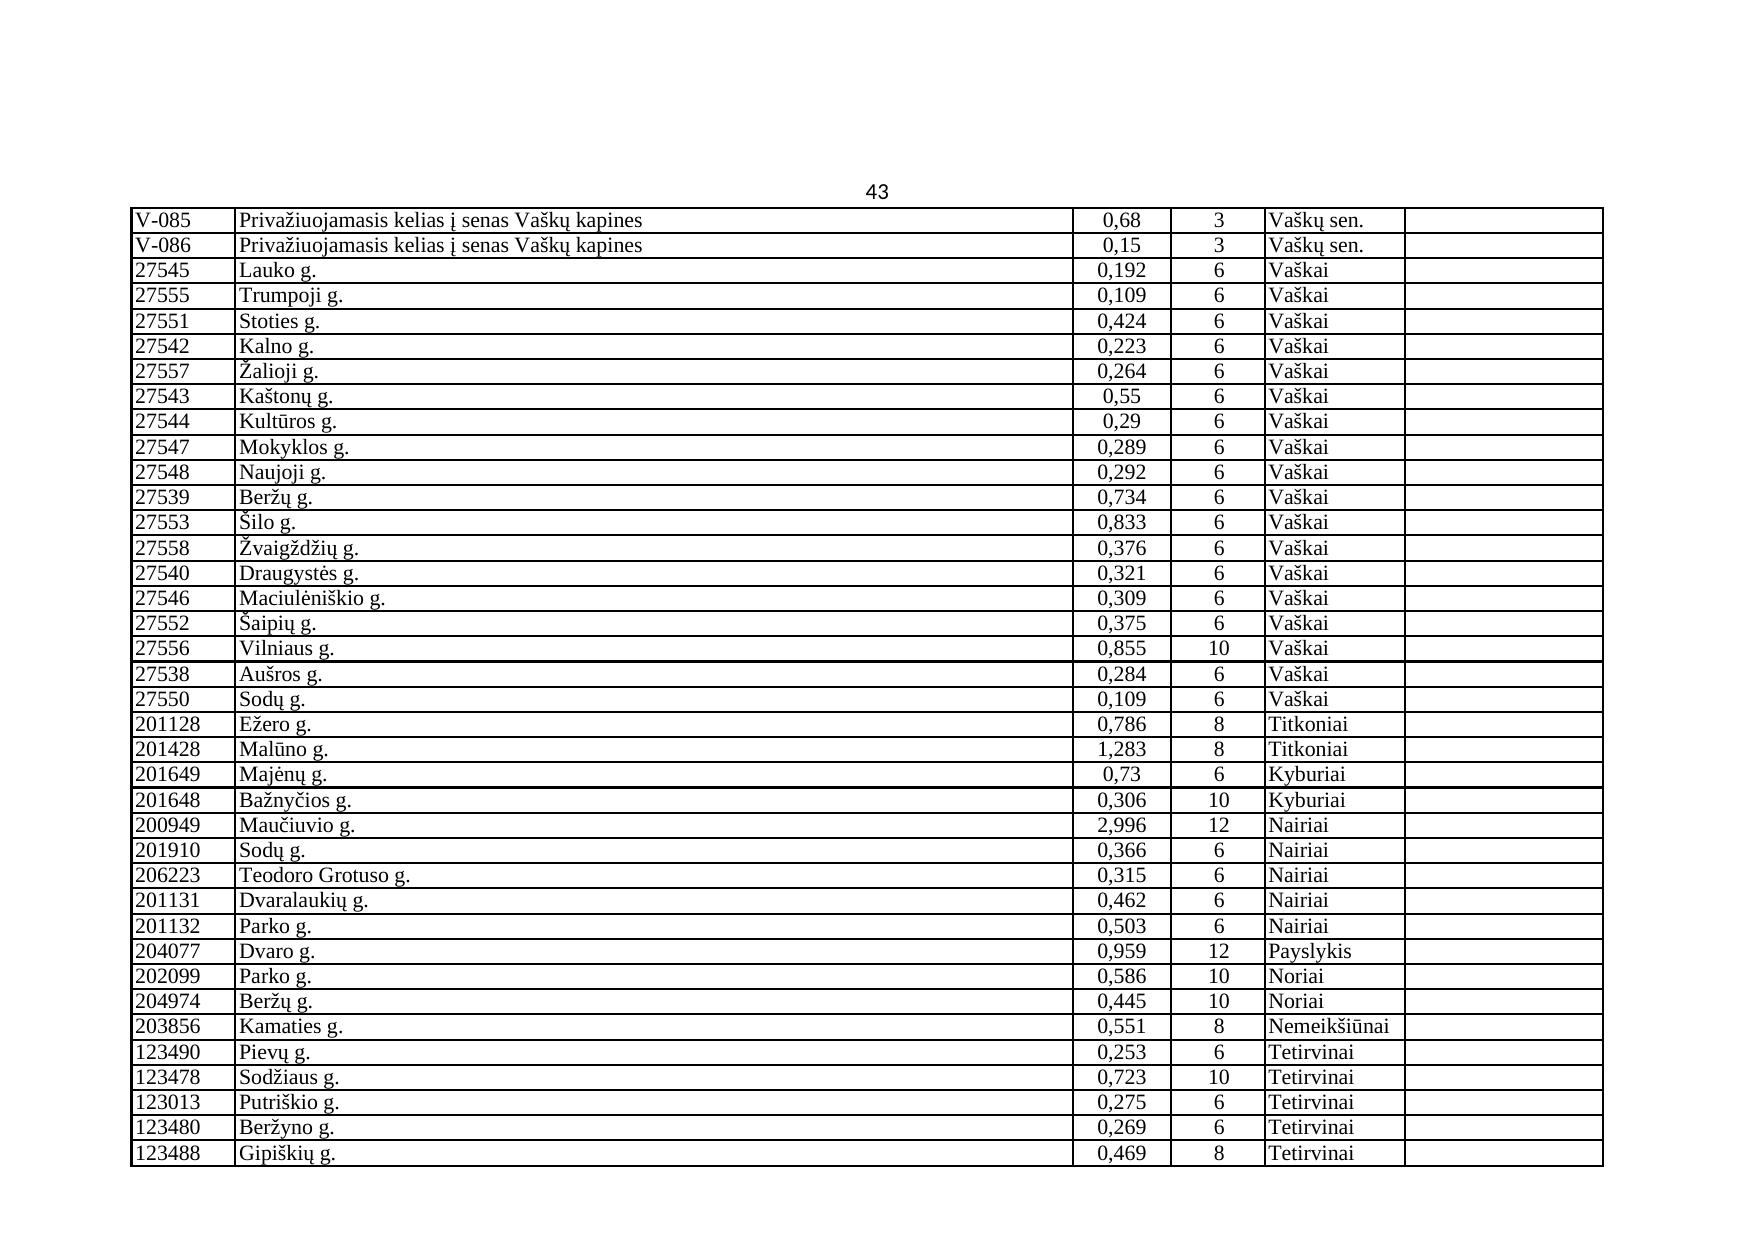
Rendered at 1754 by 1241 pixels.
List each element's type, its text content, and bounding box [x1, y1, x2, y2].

table_cell 12 [1172, 940, 1264, 963]
table_cell 6 [1172, 335, 1264, 358]
table_cell Vaškai [1266, 461, 1404, 484]
table_cell [1406, 1116, 1602, 1139]
table_cell [1406, 1066, 1602, 1089]
table_cell 123490 [133, 1041, 234, 1064]
table_cell 6 [1172, 385, 1264, 408]
table_cell [1406, 1041, 1602, 1064]
table_cell 0,192 [1074, 259, 1170, 282]
table_cell 202099 [133, 965, 234, 988]
table_cell [1406, 234, 1602, 257]
table_cell Kyburiai [1266, 789, 1404, 812]
table_cell 6 [1172, 360, 1264, 383]
table_cell 0,734 [1074, 486, 1170, 509]
table_cell Payslykis [1266, 940, 1404, 963]
table_cell Nairiai [1266, 839, 1404, 862]
table_cell Lauko g. [236, 259, 1072, 282]
table_cell 6 [1172, 1116, 1264, 1139]
table_cell [1406, 410, 1602, 433]
table_cell 6 [1172, 1091, 1264, 1114]
table_cell 2,996 [1074, 814, 1170, 837]
table_cell [1406, 284, 1602, 307]
table_cell [1406, 310, 1602, 333]
table_cell Privažiuojamasis kelias į senas Vaškų kapines [236, 234, 1072, 257]
table_cell 0,462 [1074, 889, 1170, 912]
table_cell Kultūros g. [236, 410, 1072, 433]
table_cell [1406, 562, 1602, 585]
table_cell 0,223 [1074, 335, 1170, 358]
table_cell 206223 [133, 864, 234, 887]
table_cell Vaškai [1266, 486, 1404, 509]
table_cell 0,15 [1074, 234, 1170, 257]
table_cell 123013 [133, 1091, 234, 1114]
table_cell Noriai [1266, 990, 1404, 1013]
table_cell [1406, 738, 1602, 761]
table_cell Vilniaus g. [236, 637, 1072, 660]
table_cell Vaškai [1266, 511, 1404, 534]
table_cell Beržų g. [236, 990, 1072, 1013]
table_cell [1406, 1091, 1602, 1114]
table_cell 200949 [133, 814, 234, 837]
table_cell 27550 [133, 688, 234, 711]
table_cell 8 [1172, 1141, 1264, 1164]
table_cell Tetirvinai [1266, 1141, 1404, 1164]
table_cell 0,469 [1074, 1141, 1170, 1164]
table_cell [1406, 436, 1602, 459]
table_cell 27540 [133, 562, 234, 585]
table_cell 0,551 [1074, 1015, 1170, 1038]
table_cell [1406, 889, 1602, 912]
table_cell 27538 [133, 663, 234, 686]
table_cell 10 [1172, 789, 1264, 812]
table_cell [1406, 814, 1602, 837]
table_cell Beržų g. [236, 486, 1072, 509]
table_cell Aušros g. [236, 663, 1072, 686]
table_cell Tetirvinai [1266, 1091, 1404, 1114]
table_cell Vaškai [1266, 385, 1404, 408]
table_cell 27555 [133, 284, 234, 307]
table_cell Stoties g. [236, 310, 1072, 333]
table_cell 6 [1172, 864, 1264, 887]
table_cell Vaškai [1266, 335, 1404, 358]
table_cell Vaškai [1266, 360, 1404, 383]
table_cell Vaškų sen. [1266, 234, 1404, 257]
table_cell 204077 [133, 940, 234, 963]
table_cell 0,73 [1074, 763, 1170, 786]
table_cell 0,855 [1074, 637, 1170, 660]
table_cell 6 [1172, 486, 1264, 509]
table_cell [1406, 915, 1602, 938]
table_cell Vaškai [1266, 587, 1404, 610]
table_cell 27547 [133, 436, 234, 459]
table_cell 6 [1172, 436, 1264, 459]
table_cell 0,309 [1074, 587, 1170, 610]
table_cell 12 [1172, 814, 1264, 837]
table_cell 201128 [133, 713, 234, 736]
table_cell 123480 [133, 1116, 234, 1139]
table_cell 0,284 [1074, 663, 1170, 686]
table_cell [1406, 789, 1602, 812]
table_cell [1406, 990, 1602, 1013]
table_cell Maučiuvio g. [236, 814, 1072, 837]
table_cell 204974 [133, 990, 234, 1013]
table_cell Šaipių g. [236, 612, 1072, 635]
table_cell Sodžiaus g. [236, 1066, 1072, 1089]
table_cell 0,269 [1074, 1116, 1170, 1139]
table_cell Titkoniai [1266, 738, 1404, 761]
table_cell Kyburiai [1266, 763, 1404, 786]
table_cell Naujoji g. [236, 461, 1072, 484]
table_cell [1406, 536, 1602, 559]
table_cell Teodoro Grotuso g. [236, 864, 1072, 887]
table_cell 27557 [133, 360, 234, 383]
table_cell 10 [1172, 965, 1264, 988]
table_cell Šilo g. [236, 511, 1072, 534]
table_cell Putriškio g. [236, 1091, 1072, 1114]
table_cell 27553 [133, 511, 234, 534]
table_cell [1406, 637, 1602, 660]
table_cell 3 [1172, 234, 1264, 257]
table_cell Kamaties g. [236, 1015, 1072, 1038]
table_cell 27558 [133, 536, 234, 559]
table_cell 0,55 [1074, 385, 1170, 408]
table_cell 6 [1172, 310, 1264, 333]
table_cell Mokyklos g. [236, 436, 1072, 459]
table_cell Noriai [1266, 965, 1404, 988]
table_cell Vaškai [1266, 284, 1404, 307]
table_cell 6 [1172, 839, 1264, 862]
table_cell 6 [1172, 410, 1264, 433]
table_cell [1406, 839, 1602, 862]
table_cell 0,306 [1074, 789, 1170, 812]
table_cell [1406, 763, 1602, 786]
table_cell Žalioji g. [236, 360, 1072, 383]
table_cell 123488 [133, 1141, 234, 1164]
table_cell Nairiai [1266, 814, 1404, 837]
table_cell Parko g. [236, 965, 1072, 988]
table_cell Kalno g. [236, 335, 1072, 358]
table_cell 0,723 [1074, 1066, 1170, 1089]
table_cell 0,315 [1074, 864, 1170, 887]
table_cell Ežero g. [236, 713, 1072, 736]
table_cell 8 [1172, 1015, 1264, 1038]
table_cell Dvaralaukių g. [236, 889, 1072, 912]
table_cell 6 [1172, 1041, 1264, 1064]
table_cell 6 [1172, 587, 1264, 610]
table_cell 0,786 [1074, 713, 1170, 736]
table_cell 0,264 [1074, 360, 1170, 383]
table_cell 201428 [133, 738, 234, 761]
table_cell 0,109 [1074, 284, 1170, 307]
table_cell 3 [1172, 209, 1264, 232]
table_cell 8 [1172, 738, 1264, 761]
table_cell [1406, 1141, 1602, 1164]
table_cell 0,253 [1074, 1041, 1170, 1064]
table_cell 10 [1172, 990, 1264, 1013]
table_cell [1406, 612, 1602, 635]
table_cell Tetirvinai [1266, 1116, 1404, 1139]
table_cell Vaškai [1266, 259, 1404, 282]
table_cell Sodų g. [236, 688, 1072, 711]
table_cell 203856 [133, 1015, 234, 1038]
table_cell 6 [1172, 688, 1264, 711]
table_cell Vaškai [1266, 562, 1404, 585]
table_cell 123478 [133, 1066, 234, 1089]
table_cell [1406, 587, 1602, 610]
table_cell 0,109 [1074, 688, 1170, 711]
table_cell 201649 [133, 763, 234, 786]
table_cell 0,366 [1074, 839, 1170, 862]
table_cell Trumpoji g. [236, 284, 1072, 307]
table_cell 201648 [133, 789, 234, 812]
table_cell 6 [1172, 562, 1264, 585]
table_cell Vaškų sen. [1266, 209, 1404, 232]
table_cell 0,376 [1074, 536, 1170, 559]
table_cell Vaškai [1266, 663, 1404, 686]
table_cell Parko g. [236, 915, 1072, 938]
table_cell [1406, 864, 1602, 887]
table_cell Bažnyčios g. [236, 789, 1072, 812]
table_cell [1406, 360, 1602, 383]
table_cell Titkoniai [1266, 713, 1404, 736]
table_cell Nemeikšiūnai [1266, 1015, 1404, 1038]
table_cell 0,375 [1074, 612, 1170, 635]
table_cell 6 [1172, 536, 1264, 559]
table_cell 0,503 [1074, 915, 1170, 938]
table_cell Beržyno g. [236, 1116, 1072, 1139]
table_cell [1406, 461, 1602, 484]
table_cell 27548 [133, 461, 234, 484]
table_cell Vaškai [1266, 536, 1404, 559]
table_cell [1406, 1015, 1602, 1038]
table_cell Privažiuojamasis kelias į senas Vaškų kapines [236, 209, 1072, 232]
table_cell [1406, 335, 1602, 358]
table_cell 10 [1172, 1066, 1264, 1089]
table_cell Vaškai [1266, 688, 1404, 711]
table_cell [1406, 688, 1602, 711]
table_cell 6 [1172, 889, 1264, 912]
table_cell 0,289 [1074, 436, 1170, 459]
table_cell 27556 [133, 637, 234, 660]
table_cell [1406, 209, 1602, 232]
table_cell Gipiškių g. [236, 1141, 1072, 1164]
table_cell [1406, 713, 1602, 736]
table_cell 201132 [133, 915, 234, 938]
table_cell V-086 [133, 234, 234, 257]
table_cell 0,275 [1074, 1091, 1170, 1114]
table_cell Dvaro g. [236, 940, 1072, 963]
table_cell [1406, 259, 1602, 282]
table_cell Maciulėniškio g. [236, 587, 1072, 610]
table_cell 6 [1172, 284, 1264, 307]
table_cell 0,321 [1074, 562, 1170, 585]
table_cell 27546 [133, 587, 234, 610]
table_cell Nairiai [1266, 864, 1404, 887]
table_cell 0,292 [1074, 461, 1170, 484]
table_cell 0,29 [1074, 410, 1170, 433]
table_cell 6 [1172, 915, 1264, 938]
table_cell 0,586 [1074, 965, 1170, 988]
table_cell Vaškai [1266, 310, 1404, 333]
table_cell Vaškai [1266, 637, 1404, 660]
table_cell Vaškai [1266, 612, 1404, 635]
table_cell Malūno g. [236, 738, 1072, 761]
table_cell [1406, 486, 1602, 509]
table_cell Nairiai [1266, 915, 1404, 938]
table_cell [1406, 511, 1602, 534]
table_cell 0,68 [1074, 209, 1170, 232]
table_cell 6 [1172, 612, 1264, 635]
table_cell [1406, 965, 1602, 988]
table_cell Pievų g. [236, 1041, 1072, 1064]
table_cell 0,959 [1074, 940, 1170, 963]
table_cell 27545 [133, 259, 234, 282]
table_cell Sodų g. [236, 839, 1072, 862]
table_cell Nairiai [1266, 889, 1404, 912]
table_cell 201131 [133, 889, 234, 912]
table_cell [1406, 940, 1602, 963]
table_cell 27544 [133, 410, 234, 433]
table_cell 0,833 [1074, 511, 1170, 534]
table_cell 10 [1172, 637, 1264, 660]
table_cell 1,283 [1074, 738, 1170, 761]
table_cell 201910 [133, 839, 234, 862]
table_cell 27551 [133, 310, 234, 333]
table_cell Kaštonų g. [236, 385, 1072, 408]
table_cell 6 [1172, 663, 1264, 686]
table_cell 6 [1172, 511, 1264, 534]
table_cell Vaškai [1266, 436, 1404, 459]
table_cell 27539 [133, 486, 234, 509]
table_cell Tetirvinai [1266, 1066, 1404, 1089]
table_cell 27543 [133, 385, 234, 408]
table_cell 0,445 [1074, 990, 1170, 1013]
table_cell 6 [1172, 763, 1264, 786]
table_cell 6 [1172, 461, 1264, 484]
table_cell 0,424 [1074, 310, 1170, 333]
table_cell 27552 [133, 612, 234, 635]
table_cell 27542 [133, 335, 234, 358]
table_cell Draugystės g. [236, 562, 1072, 585]
table_cell [1406, 385, 1602, 408]
table_cell V-085 [133, 209, 234, 232]
table_cell 8 [1172, 713, 1264, 736]
table_cell Žvaigždžių g. [236, 536, 1072, 559]
table_cell [1406, 663, 1602, 686]
table_cell Vaškai [1266, 410, 1404, 433]
table_cell 6 [1172, 259, 1264, 282]
table_cell Tetirvinai [1266, 1041, 1404, 1064]
table_cell Majėnų g. [236, 763, 1072, 786]
